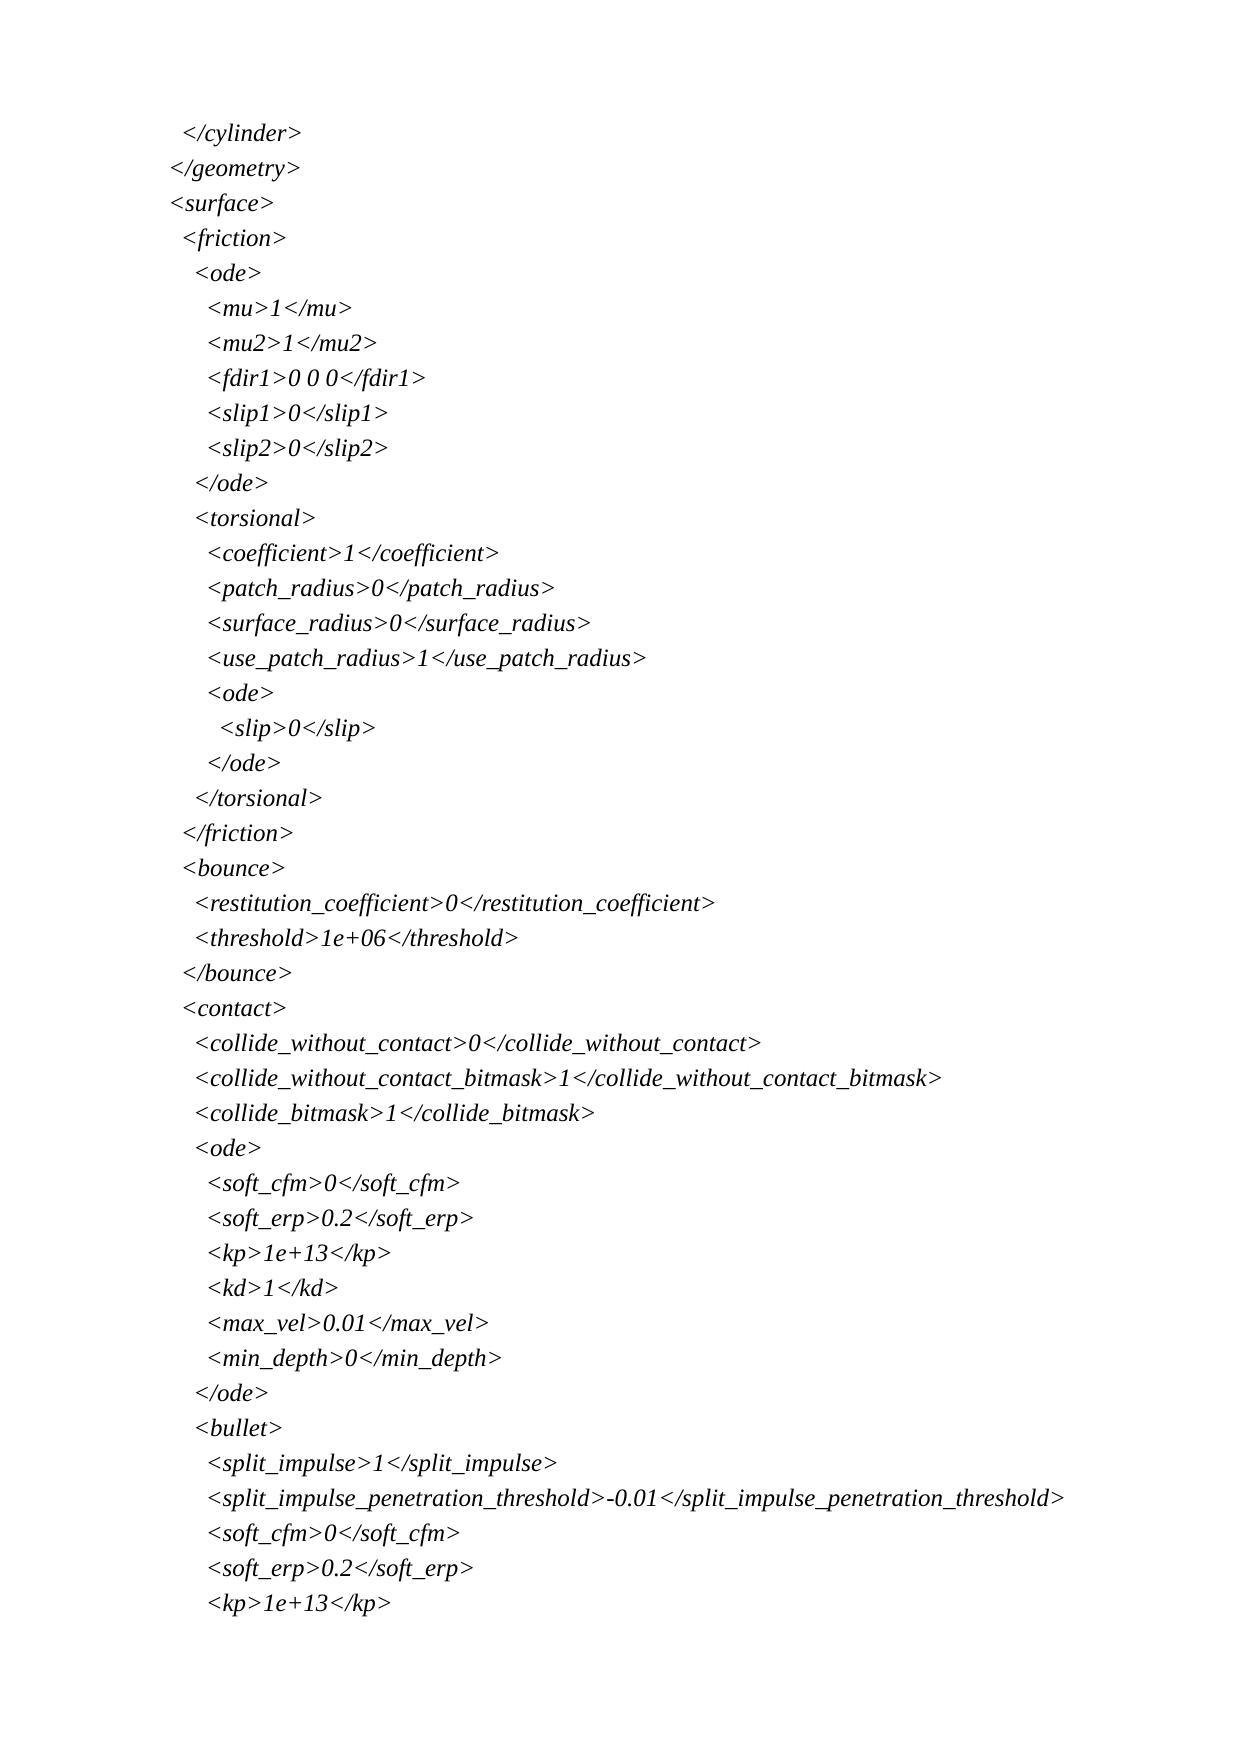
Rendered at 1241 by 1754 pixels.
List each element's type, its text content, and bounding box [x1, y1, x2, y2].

text <soft_cfm>0</soft_cfm> [118, 1518, 1122, 1547]
text <kp>1e+13</kp> [118, 1588, 1122, 1617]
text <slip>0</slip> [118, 713, 1122, 742]
text <bounce> [118, 853, 1122, 882]
text <split_impulse_penetration_threshold>-0.01</split_impulse_penetration_threshold> [118, 1483, 1122, 1512]
text <ode> [118, 1133, 1122, 1162]
text <collide_without_contact>0</collide_without_contact> [118, 1028, 1122, 1057]
text </ode> [118, 1378, 1122, 1407]
text <ode> [118, 678, 1122, 707]
text </ode> [118, 748, 1122, 777]
text <mu>1</mu> [118, 293, 1122, 322]
text </cylinder> [118, 118, 1122, 147]
text <mu2>1</mu2> [118, 328, 1122, 357]
text </ode> [118, 468, 1122, 497]
text <slip1>0</slip1> [118, 398, 1122, 427]
text </bounce> [118, 958, 1122, 987]
text <friction> [118, 223, 1122, 252]
text <surface> [118, 188, 1122, 217]
text <kd>1</kd> [118, 1273, 1122, 1302]
text <soft_erp>0.2</soft_erp> [118, 1553, 1122, 1582]
text <torsional> [118, 503, 1122, 532]
text <soft_cfm>0</soft_cfm> [118, 1168, 1122, 1197]
text <slip2>0</slip2> [118, 433, 1122, 462]
text <collide_without_contact_bitmask>1</collide_without_contact_bitmask> [118, 1063, 1122, 1092]
text <threshold>1e+06</threshold> [118, 923, 1122, 952]
text <use_patch_radius>1</use_patch_radius> [118, 643, 1122, 672]
text <ode> [118, 258, 1122, 287]
text <split_impulse>1</split_impulse> [118, 1448, 1122, 1477]
text <bullet> [118, 1413, 1122, 1442]
text <coefficient>1</coefficient> [118, 538, 1122, 567]
text <surface_radius>0</surface_radius> [118, 608, 1122, 637]
text </torsional> [118, 783, 1122, 812]
text <min_depth>0</min_depth> [118, 1343, 1122, 1372]
text <kp>1e+13</kp> [118, 1238, 1122, 1267]
text <fdir1>0 0 0</fdir1> [118, 363, 1122, 392]
text <soft_erp>0.2</soft_erp> [118, 1203, 1122, 1232]
text </geometry> [118, 153, 1122, 182]
text </friction> [118, 818, 1122, 847]
text <max_vel>0.01</max_vel> [118, 1308, 1122, 1337]
text <collide_bitmask>1</collide_bitmask> [118, 1098, 1122, 1127]
text <patch_radius>0</patch_radius> [118, 573, 1122, 602]
text <contact> [118, 993, 1122, 1022]
text <restitution_coefficient>0</restitution_coefficient> [118, 888, 1122, 917]
